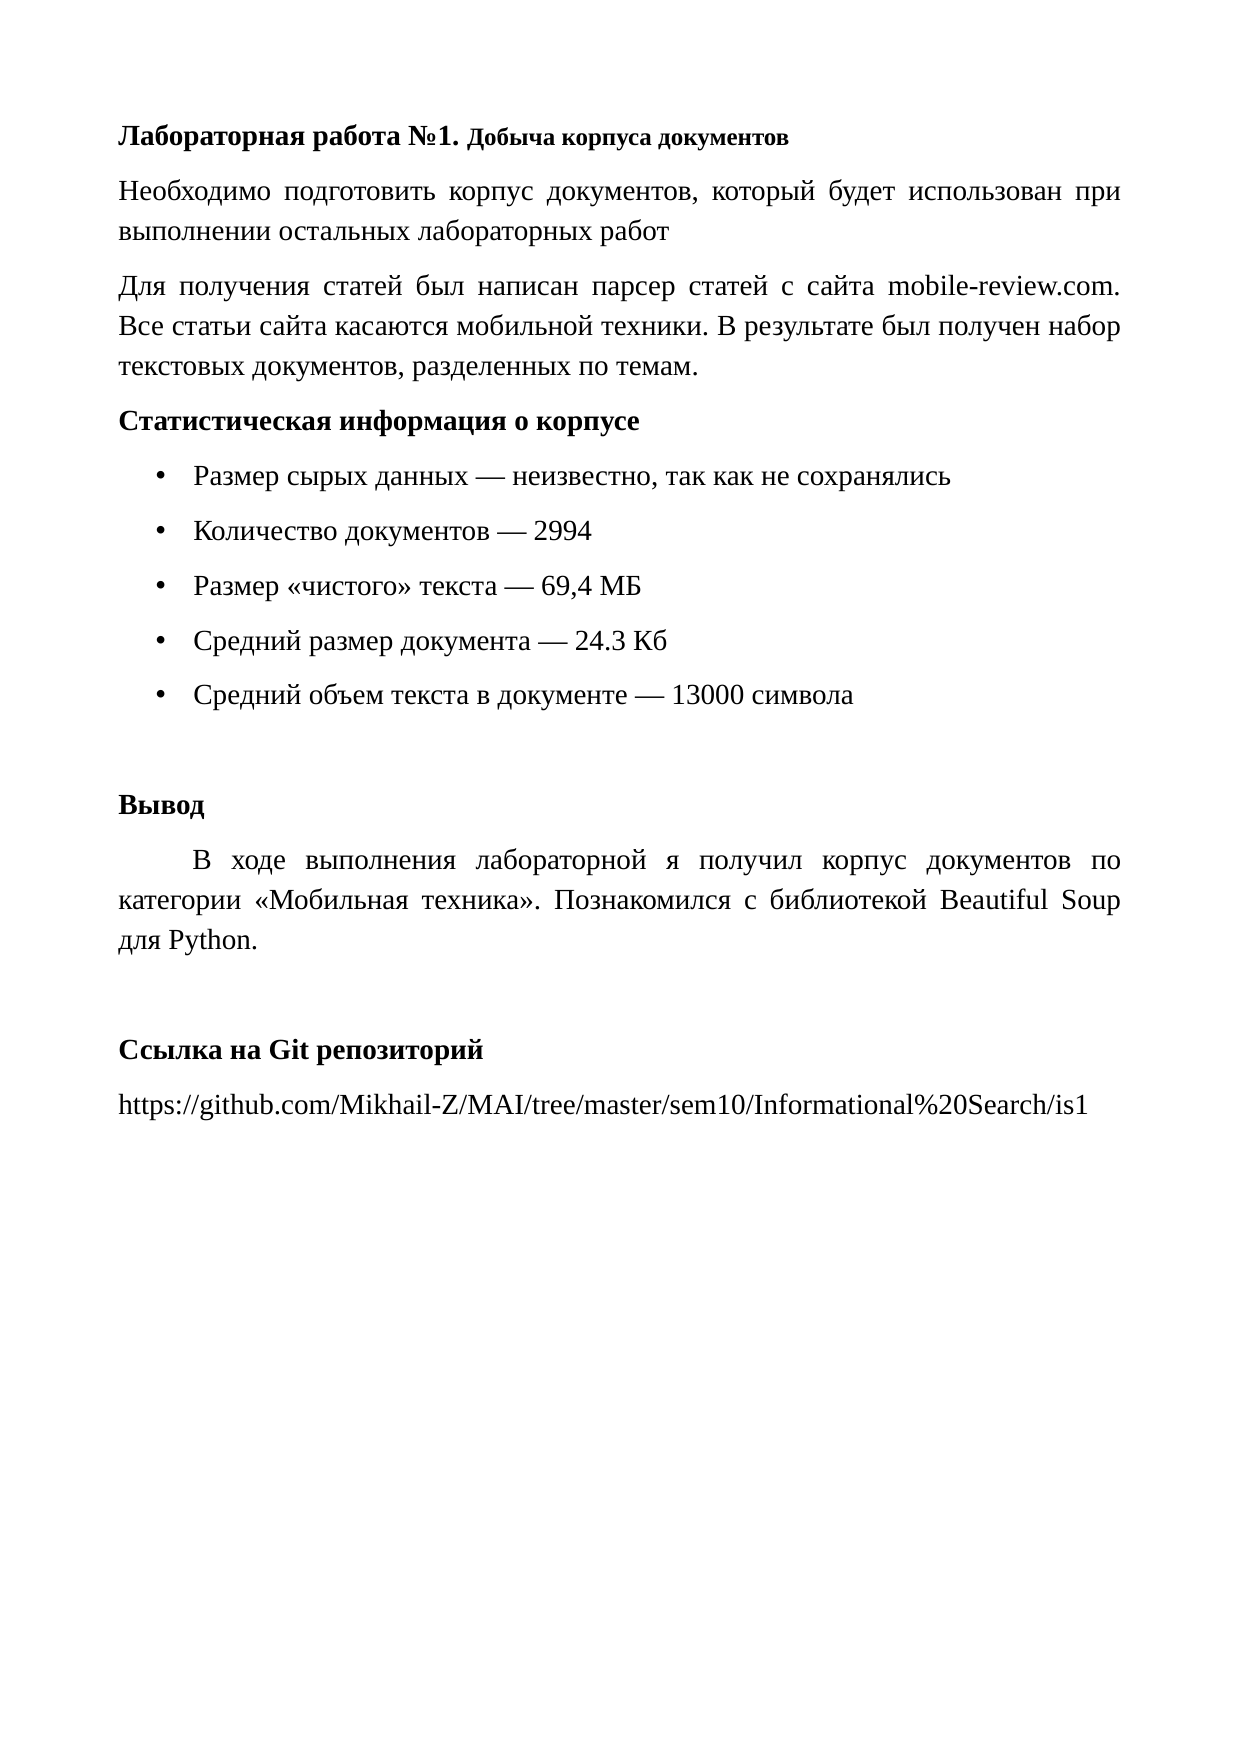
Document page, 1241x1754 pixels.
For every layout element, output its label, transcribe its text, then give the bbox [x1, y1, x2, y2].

list Размер «чистого» текста — 69,4 МБ [156, 568, 1122, 601]
text Вывод [118, 787, 1122, 821]
text Лабораторная работа №1. Добыча корпуса документов [118, 118, 1122, 152]
text Необходимо подготовить корпус документов, который будет использован при выполнении остальных лабораторных работ [118, 173, 1122, 247]
text Для получения статей был написан парсер статей с сайта mobile-review.com. Все статьи сайта касаются мобильной техники. В результате был получен набор текстовых документов, разделенных по темам. [118, 268, 1122, 382]
text Ссылка на Git репозиторий [118, 1032, 1122, 1066]
list Средний объем текста в документе — 13000 символа [156, 677, 1122, 711]
list Средний размер документа — 24.3 Кб [156, 623, 1122, 656]
text https://github.com/Mikhail-Z/MAI/tree/master/sem10/Informational%20Search/is1 [118, 1087, 1122, 1120]
list Количество документов — 2994 [156, 513, 1122, 546]
list Размер сырых данных — неизвестно, так как не сохранялись [156, 458, 1122, 492]
text В ходе выполнения лабораторной я получил корпус документов по категории «Мобильная техника». Познакомился с библиотекой Beautiful Soup для Python. [118, 842, 1122, 956]
text Статистическая информация о корпусе [118, 403, 1122, 437]
